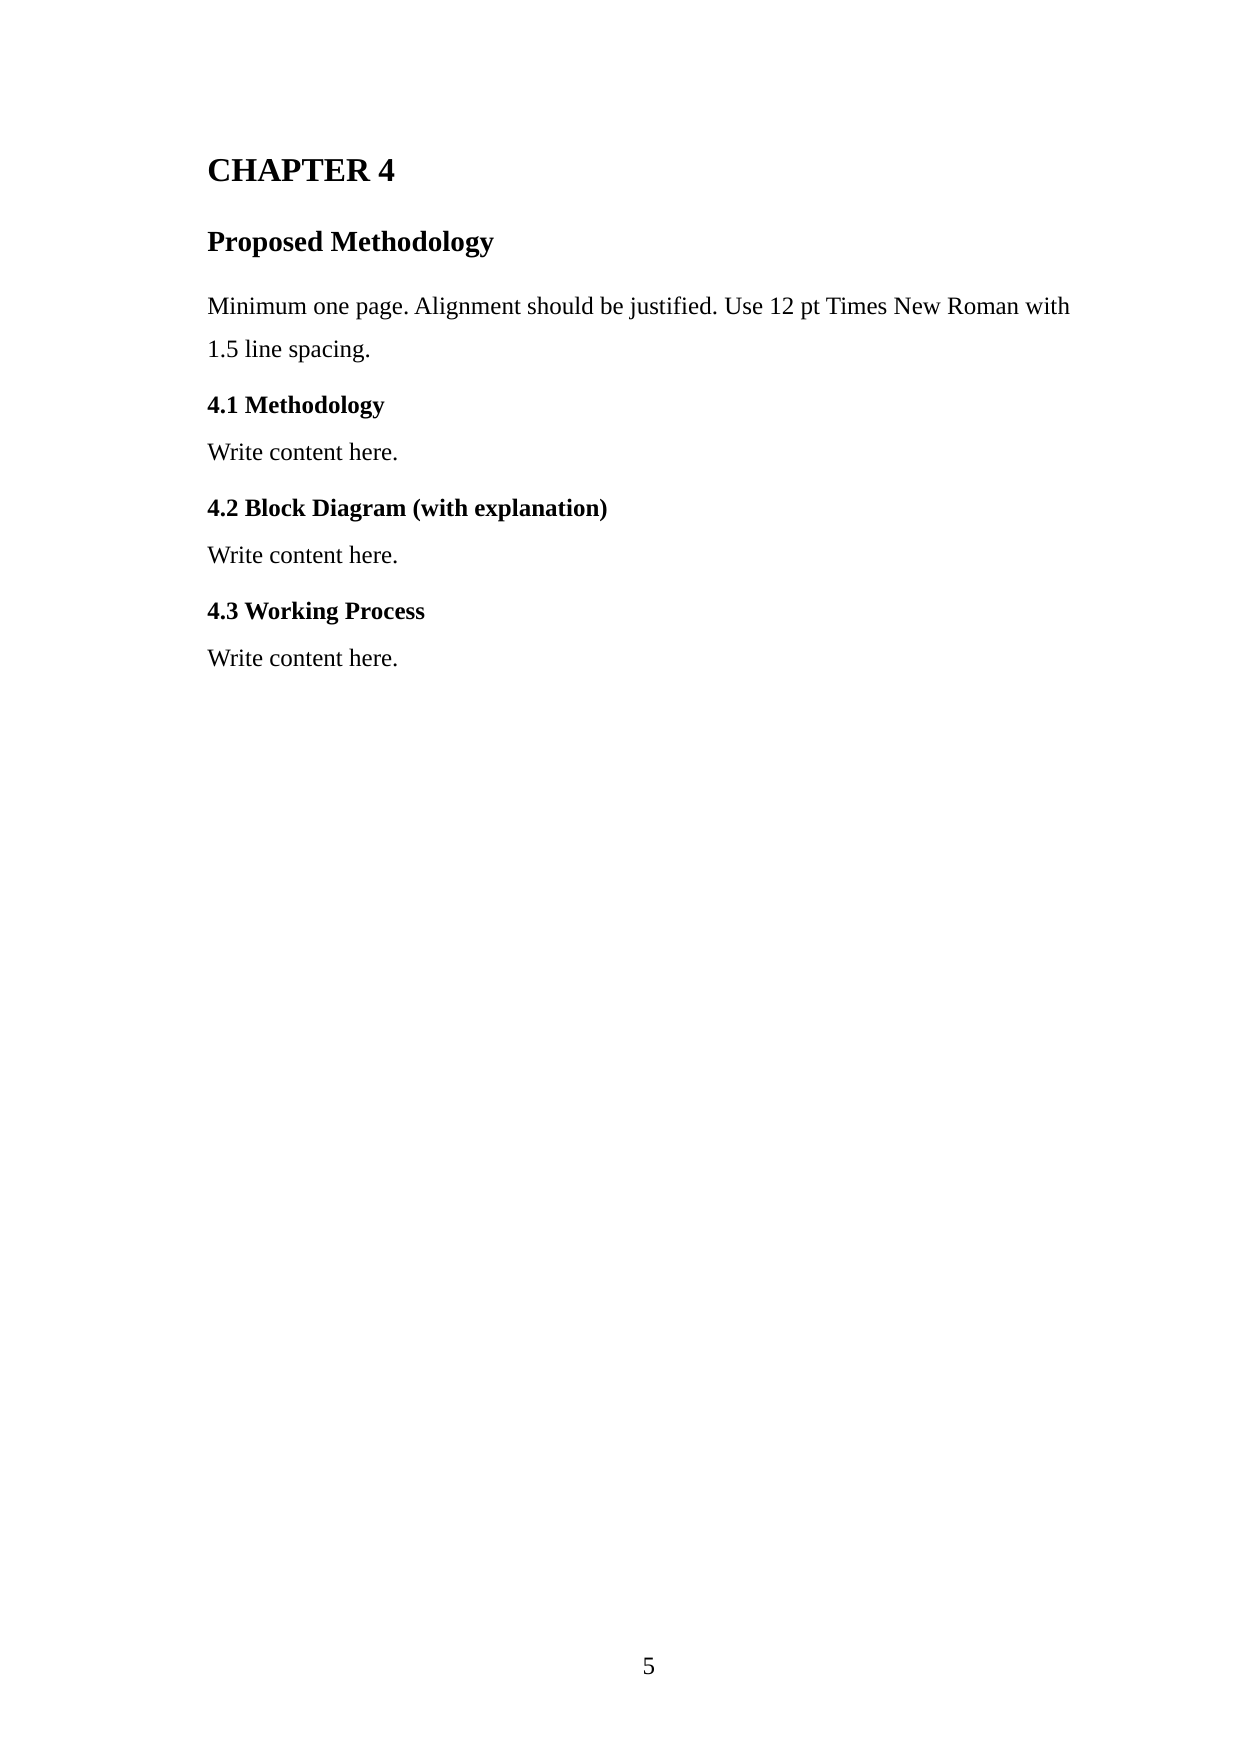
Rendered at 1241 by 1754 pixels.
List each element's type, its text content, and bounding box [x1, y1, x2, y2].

text Proposed Methodology [207, 224, 1091, 258]
text Minimum one page. Alignment should be justified. Use 12 pt Times New Roman with 1.5 line spacing. [207, 291, 1091, 363]
text CHAPTER 4 [207, 150, 1091, 188]
text 4.3 Working Process [207, 596, 1091, 624]
text Write content here. [207, 643, 1091, 672]
text Write content here. [207, 437, 1091, 466]
text 4.1 Methodology [207, 390, 1091, 419]
text Write content here. [207, 540, 1091, 569]
text 4.2 Block Diagram (with explanation) [207, 493, 1091, 522]
